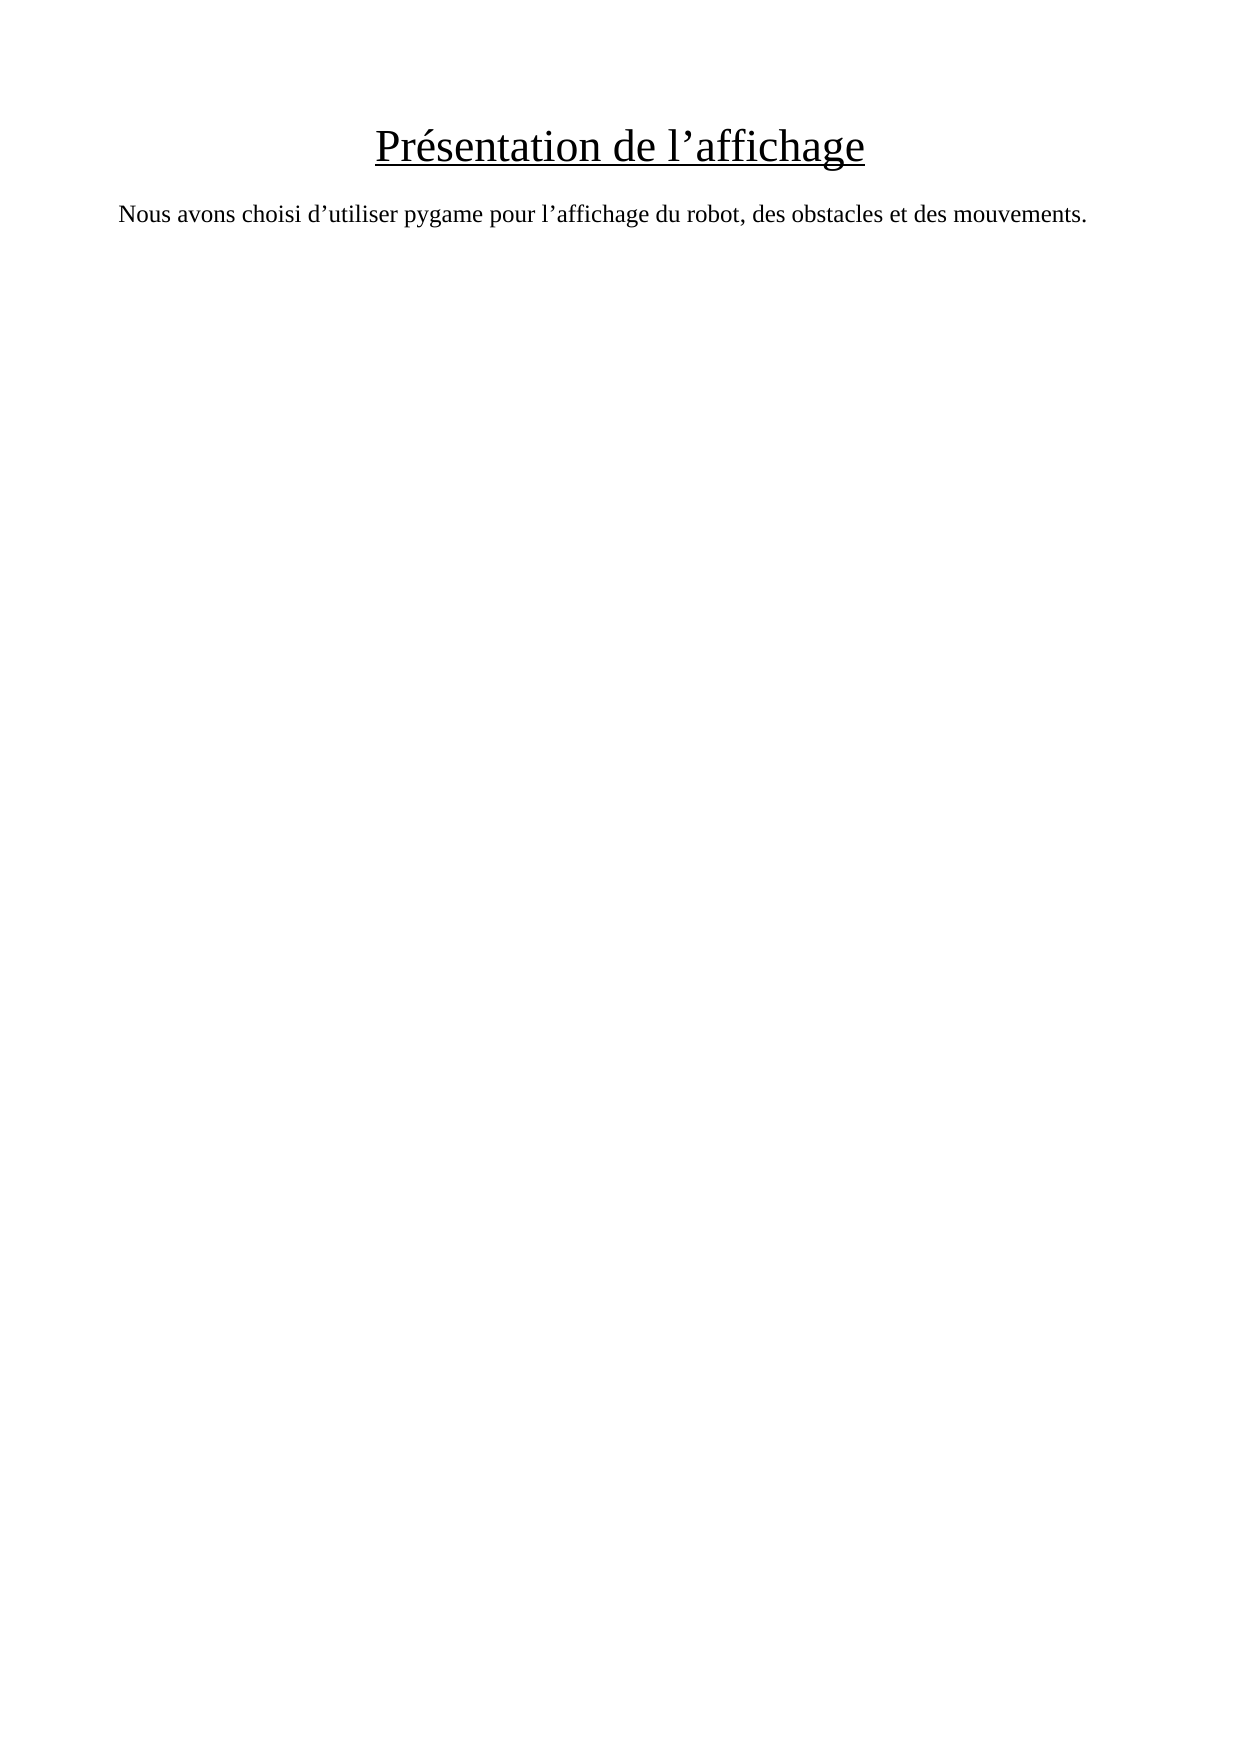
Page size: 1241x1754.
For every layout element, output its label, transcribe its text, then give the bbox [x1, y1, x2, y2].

text Nous avons choisi d’utiliser pygame pour l’affichage du robot, des obstacles et des mouvements. [118, 199, 1122, 228]
text Présentation de l’affichage [118, 118, 1122, 171]
